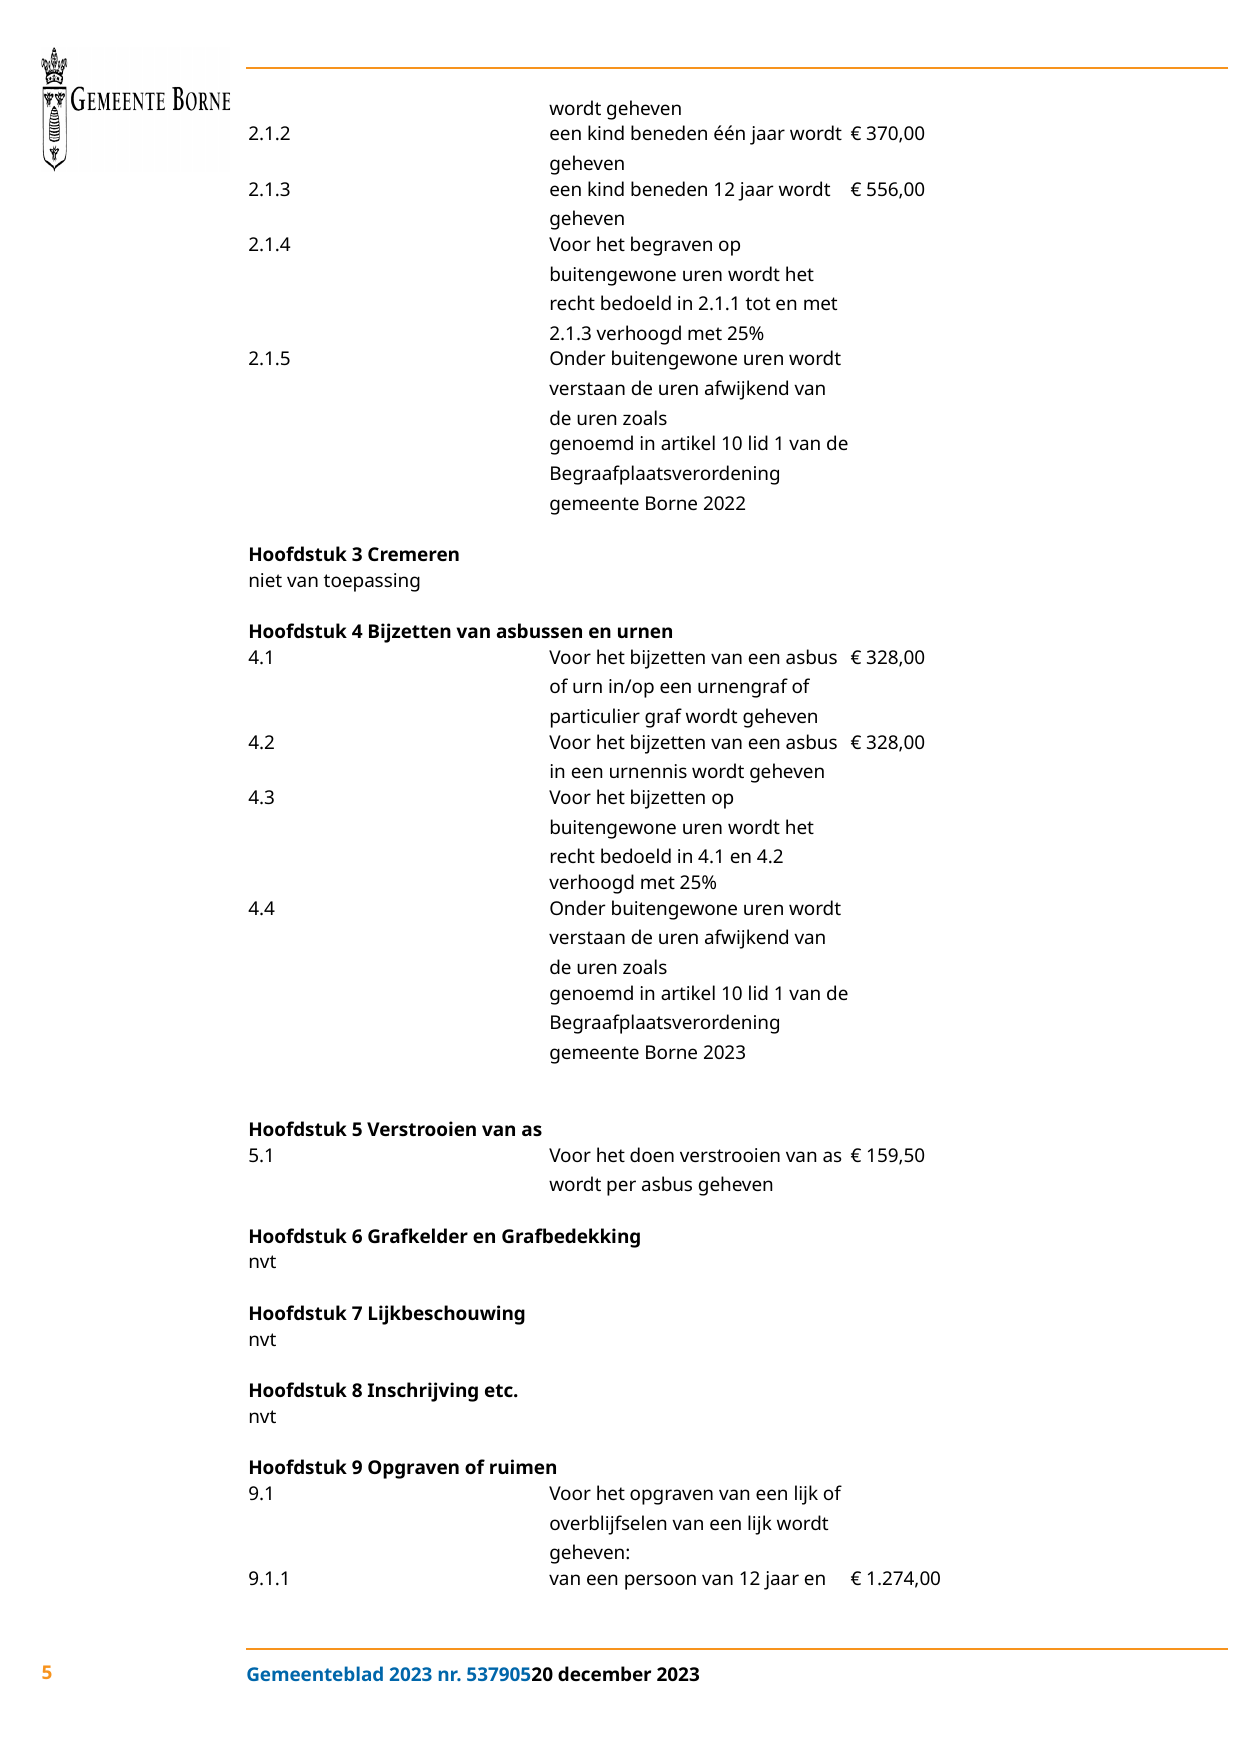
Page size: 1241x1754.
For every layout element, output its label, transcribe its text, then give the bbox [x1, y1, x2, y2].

table_cell van een persoon van 12 jaar en [549, 1565, 850, 1591]
table_cell 9.1 [248, 1480, 549, 1565]
table_cell [850, 431, 1152, 515]
table_cell € 159,50 [850, 1142, 1152, 1197]
table_cell niet van toepassing [248, 567, 850, 593]
table_cell Voor het bijzetten op buitengewone uren wordt het recht bedoeld in 4.1 en 4.2 [549, 784, 850, 869]
table_cell € 1.274,00 [850, 1565, 1152, 1591]
table_cell [248, 980, 549, 1065]
table_cell 4.4 [248, 895, 549, 980]
table_cell [248, 1197, 549, 1223]
table_cell 4.1 [248, 644, 549, 729]
table_cell [248, 1352, 549, 1377]
table_cell [850, 1090, 1152, 1116]
table_cell 2.1.5 [248, 346, 549, 431]
table_cell [850, 541, 1152, 567]
table_cell [850, 784, 1152, 869]
table_cell [850, 1223, 1152, 1249]
table_cell [248, 1274, 549, 1300]
table_cell Voor het bijzetten van een asbus of urn in/op een urnengraf of particulier graf wordt geheven [549, 644, 850, 729]
table_cell een kind beneden 12 jaar wordt geheven [549, 176, 850, 231]
table_cell [549, 1197, 850, 1223]
table_cell Onder buitengewone uren wordt verstaan de uren afwijkend van de uren zoals [549, 895, 850, 980]
table_cell [850, 346, 1152, 431]
table_cell € 328,00 [850, 644, 1152, 729]
table_cell [850, 1274, 1152, 1300]
table_cell [549, 1352, 850, 1377]
table_cell [549, 1403, 850, 1429]
picture [41, 47, 231, 172]
table_cell verhoogd met 25% [549, 869, 850, 895]
table_cell [850, 1249, 1152, 1274]
table_cell [850, 1403, 1152, 1429]
table_cell Hoofdstuk 3 Cremeren [248, 541, 850, 567]
table_cell nvt [248, 1403, 549, 1429]
table_cell nvt [248, 1249, 549, 1274]
table_cell [850, 1116, 1152, 1142]
table_cell Hoofdstuk 9 Opgraven of ruimen [248, 1455, 850, 1480]
table_cell genoemd in artikel 10 lid 1 van de Begraafplaatsverordening gemeente Borne 2023 [549, 980, 850, 1065]
table_cell [248, 1090, 549, 1116]
table_cell 9.1.1 [248, 1565, 549, 1591]
table_cell [850, 1429, 1152, 1454]
table_cell Voor het begraven op buitengewone uren wordt het recht bedoeld in 2.1.1 tot en met 2.1.3 verhoogd met 25% [549, 231, 850, 346]
table_cell [248, 1429, 850, 1454]
table_cell Voor het opgraven van een lijk of overblijfselen van een lijk wordt geheven: [549, 1480, 850, 1565]
table_cell [850, 593, 1152, 618]
table_cell [850, 1197, 1152, 1223]
table_cell Voor het doen verstrooien van as wordt per asbus geheven [549, 1142, 850, 1197]
table_cell 5.1 [248, 1142, 549, 1197]
table_cell [850, 231, 1152, 346]
table_cell [248, 1065, 549, 1090]
table_cell € 556,00 [850, 176, 1152, 231]
table_cell [850, 618, 1152, 644]
table_cell € 370,00 [850, 121, 1152, 176]
table_cell [248, 431, 549, 515]
table_cell Hoofdstuk 8 Inschrijving etc. [248, 1377, 850, 1403]
table_cell 4.3 [248, 784, 549, 869]
table_cell een kind beneden één jaar wordt geheven [549, 121, 850, 176]
table_cell 2.1.3 [248, 176, 549, 231]
table_cell [549, 1090, 850, 1116]
table_cell [850, 1352, 1152, 1377]
table_cell 4.2 [248, 729, 549, 784]
table_cell [549, 1326, 850, 1352]
table_cell [850, 980, 1152, 1065]
table_cell [549, 1065, 850, 1090]
table_cell Hoofdstuk 7 Lijkbeschouwing [248, 1300, 850, 1326]
table_cell [850, 1300, 1152, 1326]
table_cell genoemd in artikel 10 lid 1 van de Begraafplaatsverordening gemeente Borne 2022 [549, 431, 850, 515]
table_cell [850, 1377, 1152, 1403]
table_cell [850, 567, 1152, 593]
table_cell [850, 1326, 1152, 1352]
table_cell [850, 1455, 1152, 1480]
table_cell Onder buitengewone uren wordt verstaan de uren afwijkend van de uren zoals [549, 346, 850, 431]
table_cell Hoofdstuk 5 Verstrooien van as [248, 1116, 850, 1142]
table_cell Hoofdstuk 4 Bijzetten van asbussen en urnen [248, 618, 850, 644]
table_cell [549, 593, 850, 618]
table_cell [248, 869, 549, 895]
table_cell [850, 1065, 1152, 1090]
table_cell Voor het bijzetten van een asbus in een urnennis wordt geheven [549, 729, 850, 784]
table_cell [850, 869, 1152, 895]
table_cell [549, 1274, 850, 1300]
table_cell [850, 515, 1152, 541]
table_cell [549, 515, 850, 541]
table_cell [850, 95, 1152, 121]
table_cell 2.1.4 [248, 231, 549, 346]
table_cell [549, 1249, 850, 1274]
table_cell [248, 515, 549, 541]
table_cell [850, 1480, 1152, 1565]
table_cell wordt geheven [549, 95, 850, 121]
table_cell [248, 95, 549, 121]
table_cell nvt [248, 1326, 549, 1352]
table_cell [850, 895, 1152, 980]
table_cell 2.1.2 [248, 121, 549, 176]
table_cell [248, 593, 549, 618]
table_cell € 328,00 [850, 729, 1152, 784]
table_cell Hoofdstuk 6 Grafkelder en Grafbedekking [248, 1223, 850, 1249]
